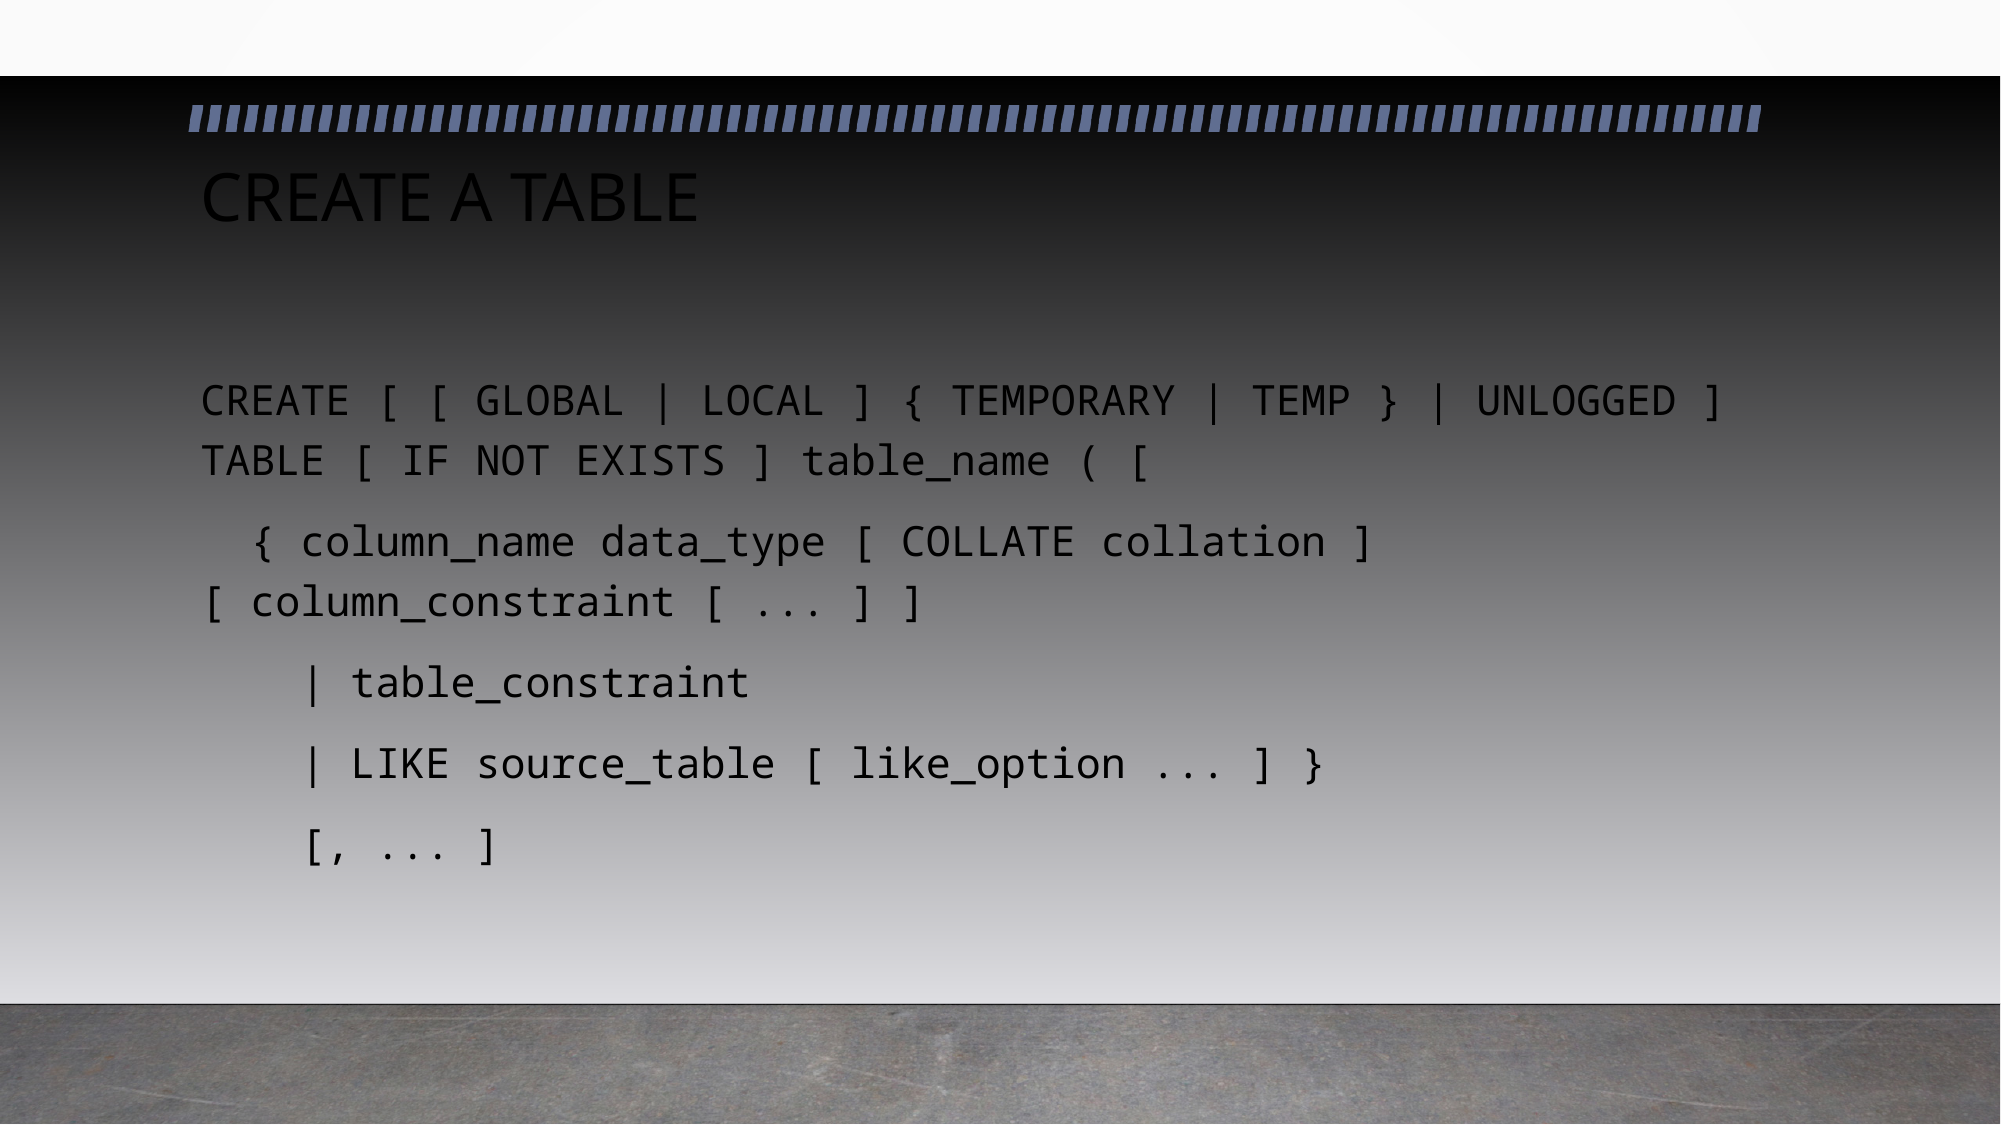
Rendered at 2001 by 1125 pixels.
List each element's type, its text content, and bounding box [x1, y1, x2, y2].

list CREATE [ [ GLOBAL | LOCAL ] { TEMPORARY | TEMP } | UNLOGGED ] TABLE [ IF NOT EXISTS ] table_name ( [ { column_name data_type [ COLLATE collation ] [ column_constraint [ ... ] ] | table_constraint | LIKE source_table [ like_option ... ] } [, ... ] [185, 356, 1761, 897]
title CREATE A TABLE [185, 156, 1761, 329]
